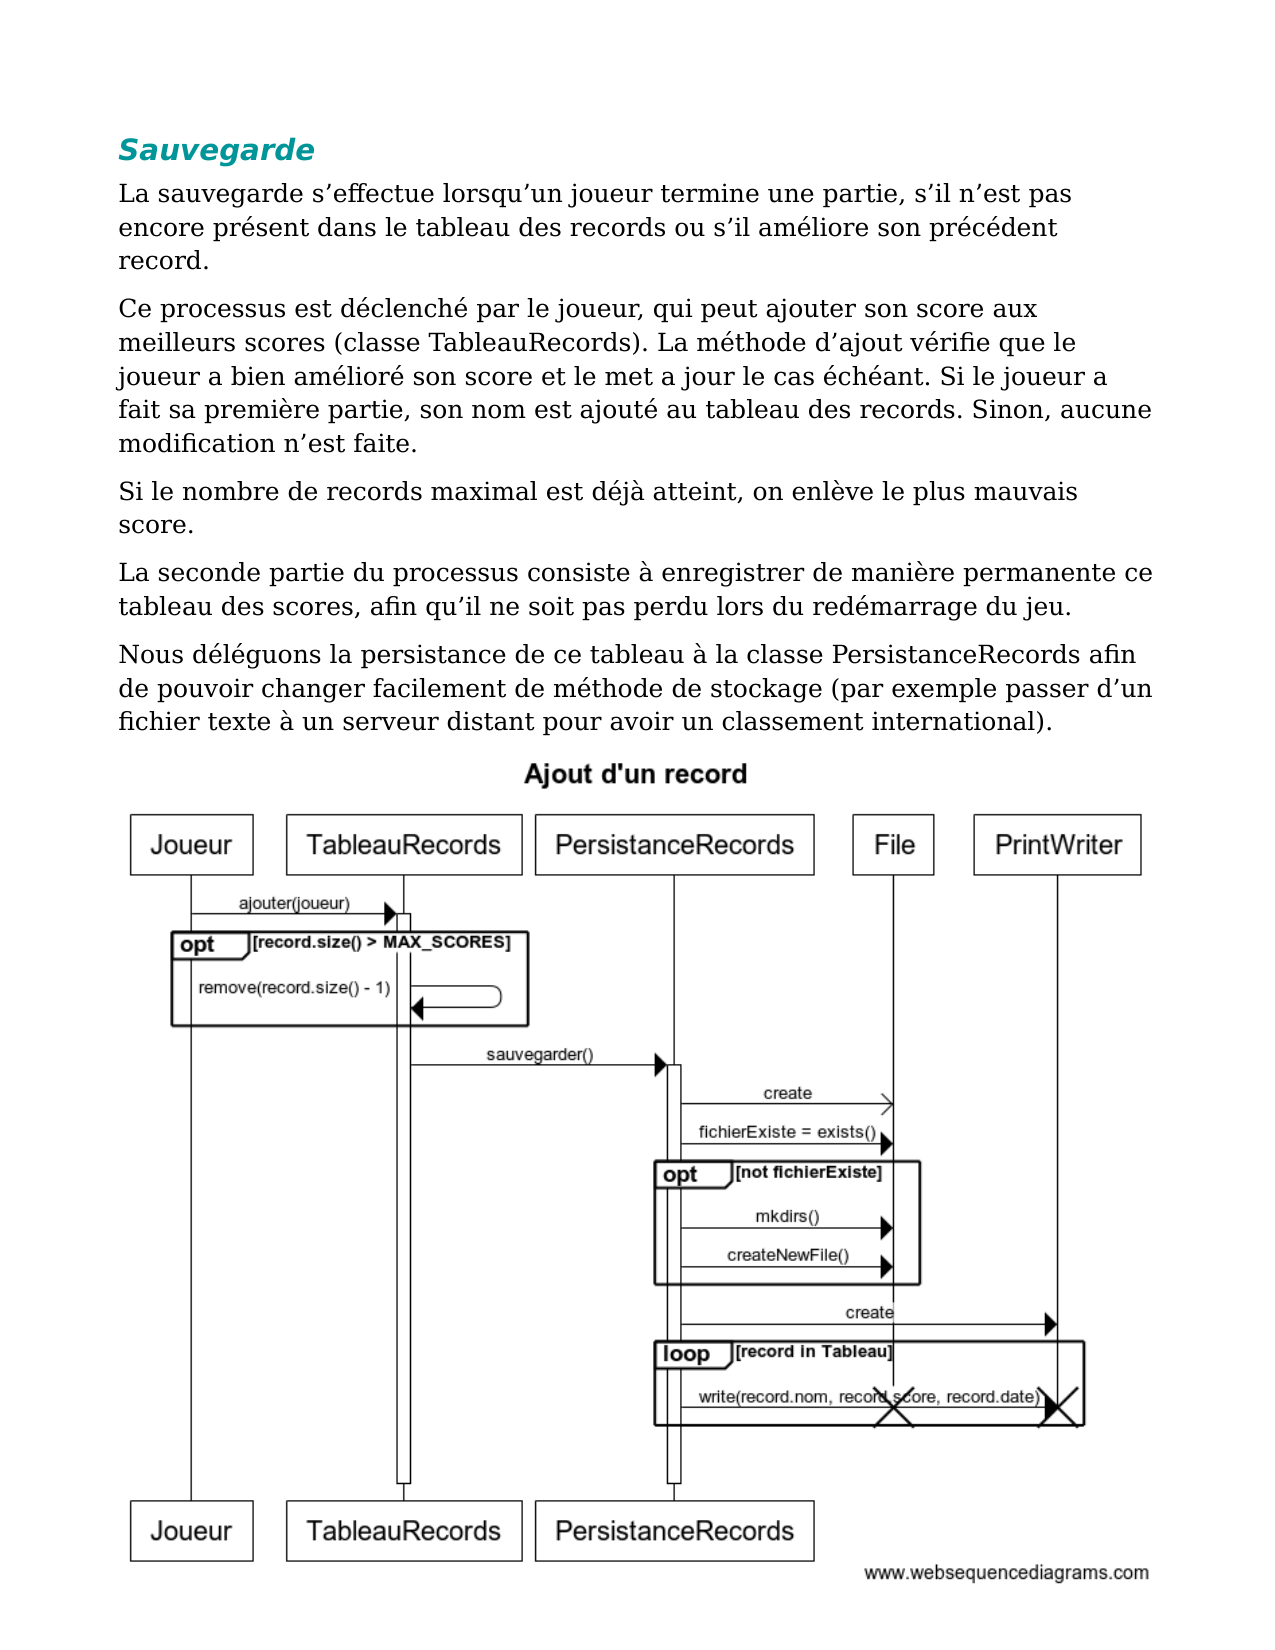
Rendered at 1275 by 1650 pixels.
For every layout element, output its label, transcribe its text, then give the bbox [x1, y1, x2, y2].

subtitle Sauvegarde [118, 133, 1157, 167]
text Nous déléguons la persistance de ce tableau à la classe PersistanceRecords afin de pouvoir changer facilement de méthode de stockage (par exemple passer d’un fichier texte à un serveur distant pour avoir un classement international). [118, 640, 1157, 736]
text Si le nombre de records maximal est déjà atteint, on enlève le plus mauvais score. [118, 477, 1157, 539]
text La sauvegarde s’effectue lorsqu’un joueur termine une partie, s’il n’est pas encore présent dans le tableau des records ou s’il améliore son précédent record. [118, 179, 1157, 276]
text Ce processus est déclenché par le joueur, qui peut ajouter son score aux meilleurs scores (classe TableauRecords). La méthode d’ajout vérifie que le joueur a bien amélioré son score et le met a jour le cas échéant. Si le joueur a fait sa première partie, son nom est ajouté au tableau des records. Sinon, aucune modification n’est faite. [118, 294, 1157, 458]
picture [110, 746, 1162, 1594]
text La seconde partie du processus consiste à enregistrer de manière permanente ce tableau des scores, afin qu’il ne soit pas perdu lors du redémarrage du jeu. [118, 558, 1157, 621]
